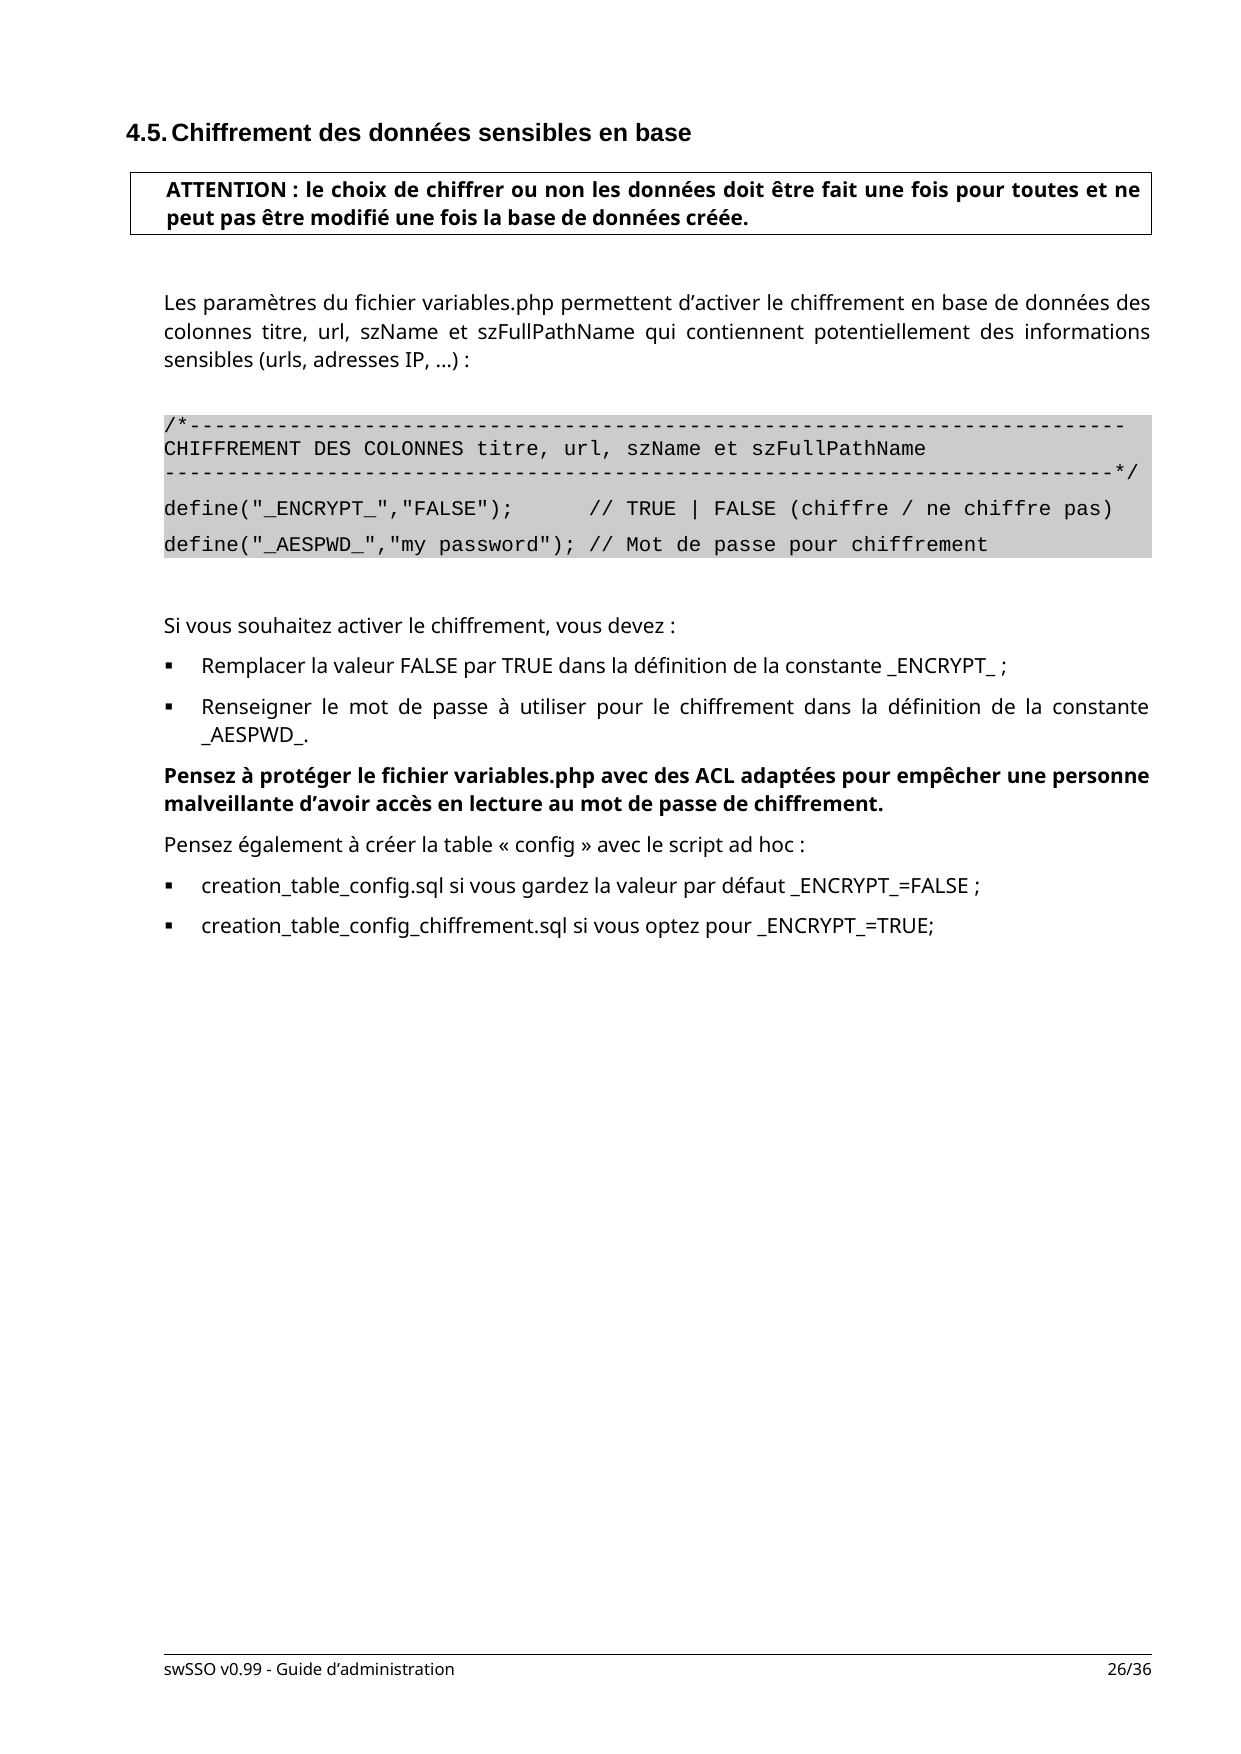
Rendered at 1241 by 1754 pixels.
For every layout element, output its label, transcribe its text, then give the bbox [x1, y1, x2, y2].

text Les paramètres du fichier variables.php permettent d’activer le chiffrement en base de données des colonnes titre, url, szName et szFullPathName qui contiennent potentiellement des informations sensibles (urls, adresses IP, …) : [164, 288, 1152, 374]
list creation_table_config_chiffrement.sql si vous optez pour _ENCRYPT_=TRUE; [164, 911, 1152, 939]
subtitle Chiffrement des données sensibles en base [126, 118, 1152, 147]
text CHIFFREMENT DES COLONNES titre, url, szName et szFullPathName [164, 438, 1152, 462]
text Pensez également à créer la table « config » avec le script ad hoc : [164, 831, 1152, 859]
text define("_AESPWD_","my password"); // Mot de passe pour chiffrement [164, 534, 1152, 558]
text /*--------------------------------------------------------------------------- [164, 415, 1152, 438]
text Si vous souhaitez activer le chiffrement, vous devez : [164, 611, 1152, 640]
list Renseigner le mot de passe à utiliser pour le chiffrement dans la définition de la constante _AESPWD_. [164, 692, 1152, 749]
text Pensez à protéger le fichier variables.php avec des ACL adaptées pour empêcher une personne malveillante d’avoir accès en lecture au mot de passe de chiffrement. [164, 761, 1152, 818]
text define("_ENCRYPT_","FALSE"); // TRUE | FALSE (chiffre / ne chiffre pas) [164, 498, 1152, 522]
list ATTENTION : le choix de chiffrer ou non les données doit être fait une fois pour toutes et ne peut pas être modifié une fois la base de données créée. [131, 173, 1151, 234]
list creation_table_config.sql si vous gardez la valeur par défaut _ENCRYPT_=FALSE ; [164, 871, 1152, 899]
text ----------------------------------------------------------------------------*/ [164, 462, 1152, 486]
list Remplacer la valeur FALSE par TRUE dans la définition de la constante _ENCRYPT_ ; [164, 652, 1152, 680]
